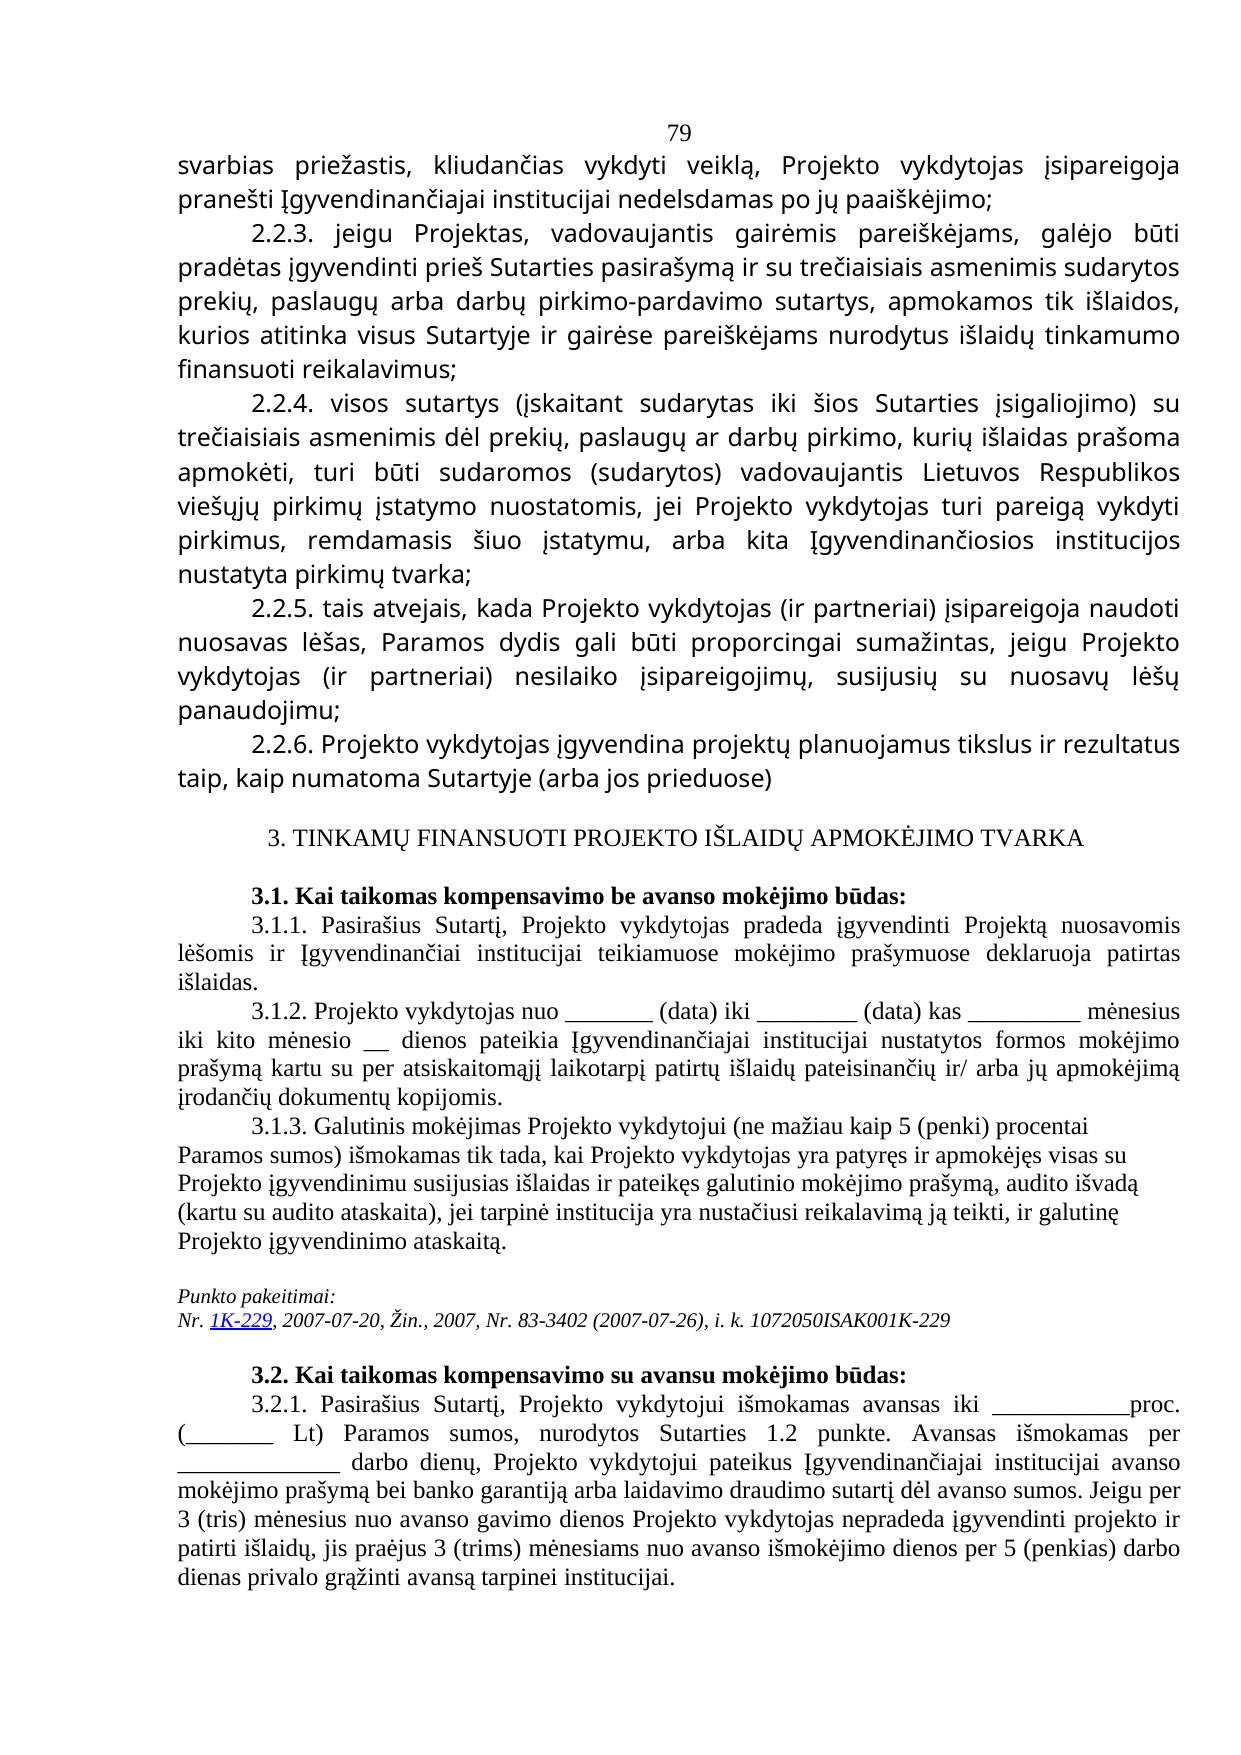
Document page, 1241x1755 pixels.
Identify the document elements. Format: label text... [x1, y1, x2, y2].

text 3. TINKAMŲ FINANSUOTI PROJEKTO IŠLAIDŲ APMOKĖJIMO TVARKA [177, 823, 1181, 852]
text 2.2.3. jeigu Projektas, vadovaujantis gairėmis pareiškėjams, galėjo būti pradėtas įgyvendinti prieš Sutarties pasirašymą ir su trečiaisiais asmenimis sudarytos prekių, paslaugų arba darbų pirkimo-pardavimo sutartys, apmokamos tik išlaidos, kurios atitinka visus Sutartyje ir gairėse pareiškėjams nurodytus išlaidų tinkamumo finansuoti reikalavimus; [177, 216, 1181, 386]
text 3.1.3. Galutinis mokėjimas Projekto vykdytojui (ne mažiau kaip 5 (penki) procentai Paramos sumos) išmokamas tik tada, kai Projekto vykdytojas yra patyręs ir apmokėjęs visas su Projekto įgyvendinimu susijusias išlaidas ir pateikęs galutinio mokėjimo prašymą, audito išvadą (kartu su audito ataskaita), jei tarpinė institucija yra nustačiusi reikalavimą ją teikti, ir galutinę Projekto įgyvendinimo ataskaitą. [177, 1111, 1181, 1255]
text 2.2.4. visos sutartys (įskaitant sudarytas iki šios Sutarties įsigaliojimo) su trečiaisiais asmenimis dėl prekių, paslaugų ar darbų pirkimo, kurių išlaidas prašoma apmokėti, turi būti sudaromos (sudarytos) vadovaujantis Lietuvos Respublikos viešųjų pirkimų įstatymo nuostatomis, jei Projekto vykdytojas turi pareigą vykdyti pirkimus, remdamasis šiuo įstatymu, arba kita Įgyvendinančiosios institucijos nustatyta pirkimų tvarka; [177, 386, 1181, 590]
text 3.2.1. Pasirašius Sutartį, Projekto vykdytojui išmokamas avansas iki ___________proc. (_______ Lt) Paramos sumos, nurodytos Sutarties 1.2 punkte. Avansas išmokamas per _____________ darbo dienų, Projekto vykdytojui pateikus Įgyvendinančiajai institucijai avanso mokėjimo prašymą bei banko garantiją arba laidavimo draudimo sutartį dėl avanso sumos. Jeigu per 3 (tris) mėnesius nuo avanso gavimo dienos Projekto vykdytojas nepradeda įgyvendinti projekto ir patirti išlaidų, jis praėjus 3 (trims) mėnesiams nuo avanso išmokėjimo dienos per 5 (penkias) darbo dienas privalo grąžinti avansą tarpinei institucijai. [177, 1389, 1181, 1590]
text 2.2.5. tais atvejais, kada Projekto vykdytojas (ir partneriai) įsipareigoja naudoti nuosavas lėšas, Paramos dydis gali būti proporcingai sumažintas, jeigu Projekto vykdytojas (ir partneriai) nesilaiko įsipareigojimų, susijusių su nuosavų lėšų panaudojimu; [177, 590, 1181, 727]
text 3.2. Kai taikomas kompensavimo su avansu mokėjimo būdas: [177, 1360, 1181, 1389]
text 3.1. Kai taikomas kompensavimo be avanso mokėjimo būdas: [177, 881, 1181, 910]
text Nr. 1K-229, 2007-07-20, Žin., 2007, Nr. 83-3402 (2007-07-26), i. k. 1072050ISAK001K-229 [177, 1308, 1181, 1332]
text 3.1.1. Pasirašius Sutartį, Projekto vykdytojas pradeda įgyvendinti Projektą nuosavomis lėšomis ir Įgyvendinančiai institucijai teikiamuose mokėjimo prašymuose deklaruoja patirtas išlaidas. [177, 910, 1181, 996]
text svarbias priežastis, kliudančias vykdyti veiklą, Projekto vykdytojas įsipareigoja pranešti Įgyvendinančiajai institucijai nedelsdamas po jų paaiškėjimo; [177, 148, 1181, 216]
text 2.2.6. Projekto vykdytojas įgyvendina projektų planuojamus tikslus ir rezultatus taip, kaip numatoma Sutartyje (arba jos prieduose) [177, 727, 1181, 795]
text 3.1.2. Projekto vykdytojas nuo _______ (data) iki ________ (data) kas _________ mėnesius iki kito mėnesio __ dienos pateikia Įgyvendinančiajai institucijai nustatytos formos mokėjimo prašymą kartu su per atsiskaitomąjį laikotarpį patirtų išlaidų pateisinančių ir/ arba jų apmokėjimą įrodančių dokumentų kopijomis. [177, 996, 1181, 1111]
text Punkto pakeitimai: [177, 1283, 1181, 1308]
